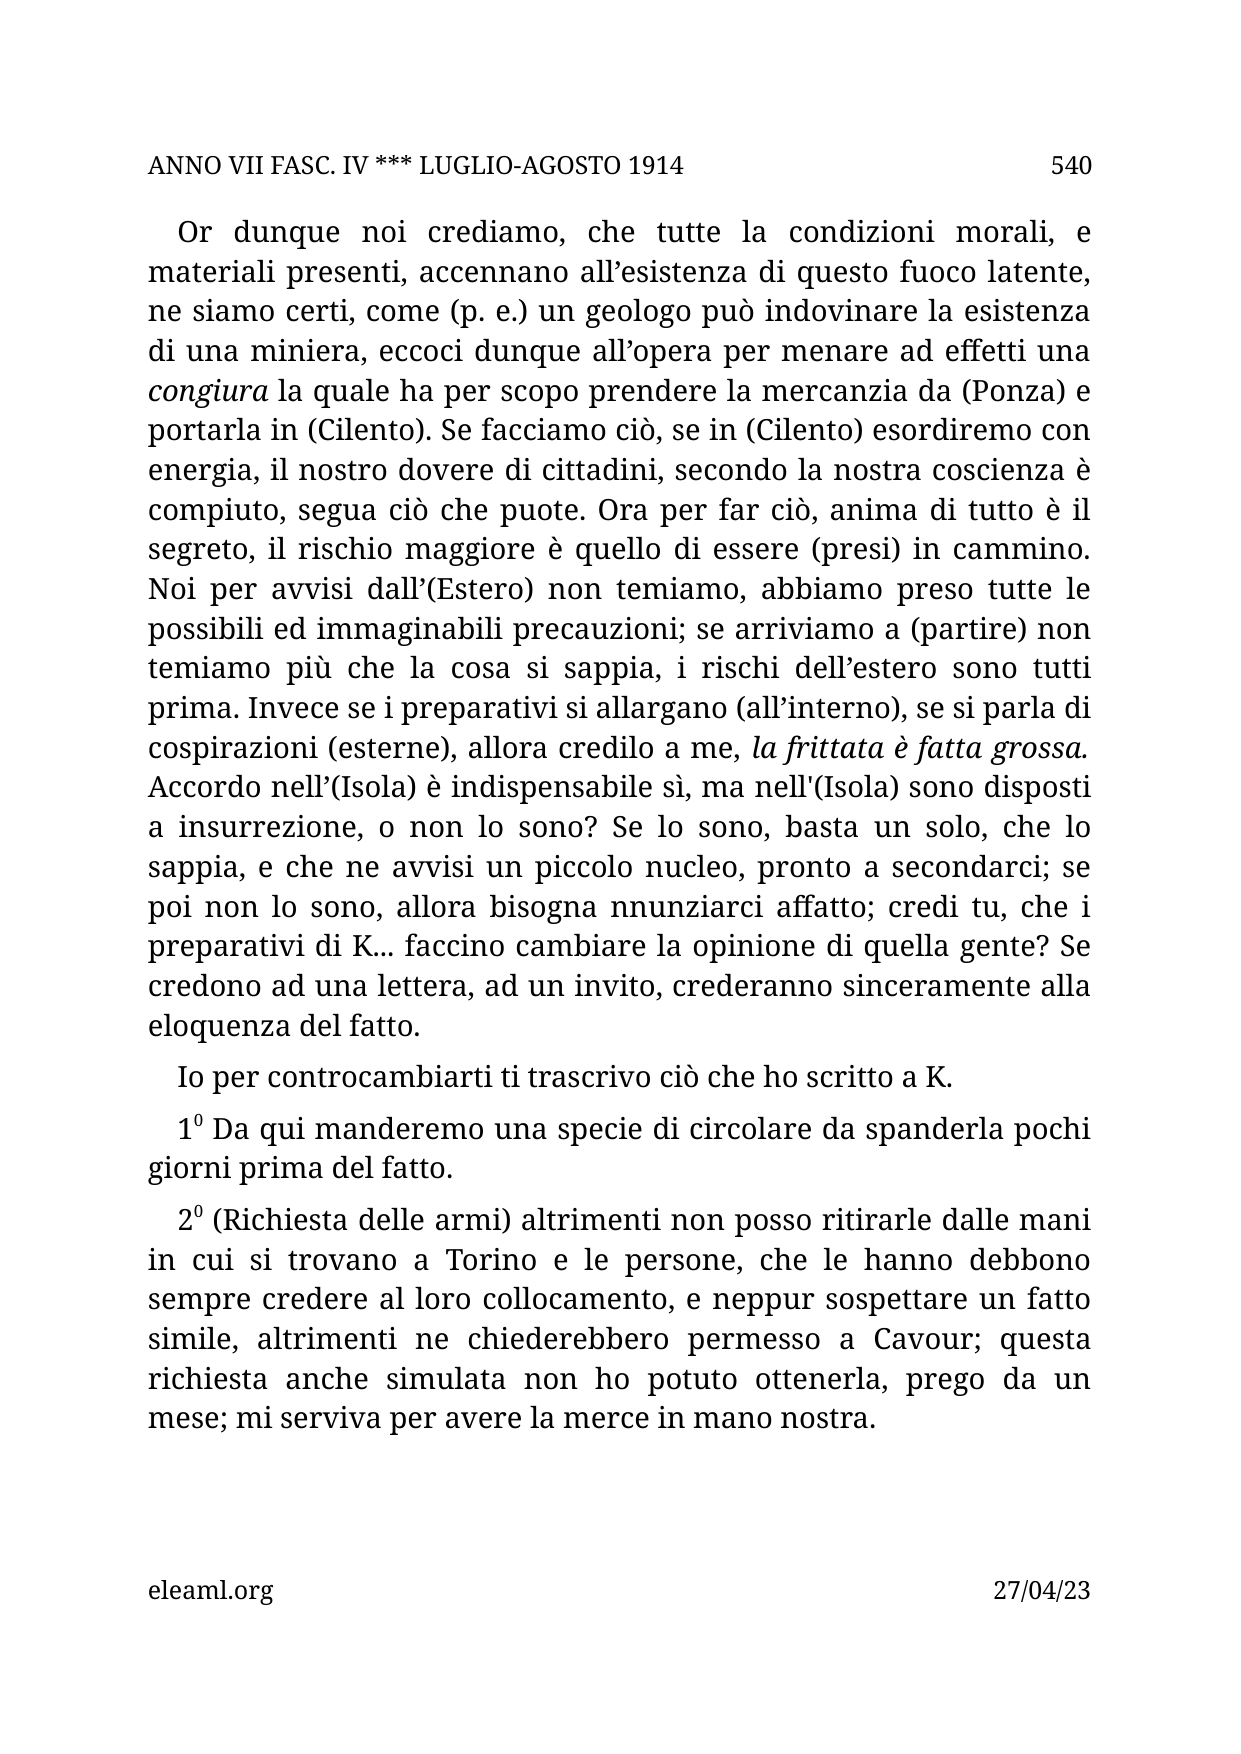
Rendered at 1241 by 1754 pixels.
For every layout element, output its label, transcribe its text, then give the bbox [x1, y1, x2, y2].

text 20 (Richiesta delle armi) altrimenti non posso ritirarle dalle mani in cui si trovano a Torino e le persone, che le hanno debbono sempre credere al loro collocamento, e neppur sospettare un fatto simile, altrimenti ne chiederebbero permesso a Cavour; questa richiesta anche simulata non ho potuto ottenerla, prego da un mese; mi serviva per avere la merce in mano nostra. [148, 1199, 1093, 1437]
text Io per controcambiarti ti trascrivo ciò che ho scritto a K. [148, 1056, 1093, 1096]
text 10 Da qui manderemo una specie di circolare da spanderla pochi giorni prima del fatto. [148, 1108, 1093, 1187]
text Or dunque noi crediamo, che tutte la condizioni morali, e materiali presenti, accennano all’esistenza di questo fuoco latente, ne siamo certi, come (p. e.) un geologo può indovinare la esistenza di una miniera, eccoci dunque all’opera per menare ad effetti una congiura la quale ha per scopo prendere la mercanzia da (Ponza) e portarla in (Cilento). Se facciamo ciò, se in (Cilento) esordiremo con energia, il nostro dovere di cittadini, secondo la nostra coscienza è compiuto, segua ciò che puote. Ora per far ciò, anima di tutto è il segreto, il rischio maggiore è quello di essere (presi) in cammino. Noi per avvisi dall’(Estero) non temiamo, abbiamo preso tutte le possibili ed immaginabili precauzioni; se arriviamo a (partire) non temiamo più che la cosa si sappia, i rischi dell’estero sono tutti prima. Invece se i preparativi si allargano (all’interno), se si parla di cospirazioni (esterne), allora credilo a me, la frittata è fatta grossa. Accordo nell’(Isola) è indispensabile sì, ma nell'(Isola) sono disposti a insurrezione, o non lo sono? Se lo sono, basta un solo, che lo sappia, e che ne avvisi un piccolo nucleo, pronto a secondarci; se poi non lo sono, allora bisogna nnunziarci affatto; credi tu, che i preparativi di K... faccino cambiare la opinione di quella gente? Se credono ad una lettera, ad un invito, crederanno sinceramente alla eloquenza del fatto. [148, 211, 1093, 1044]
